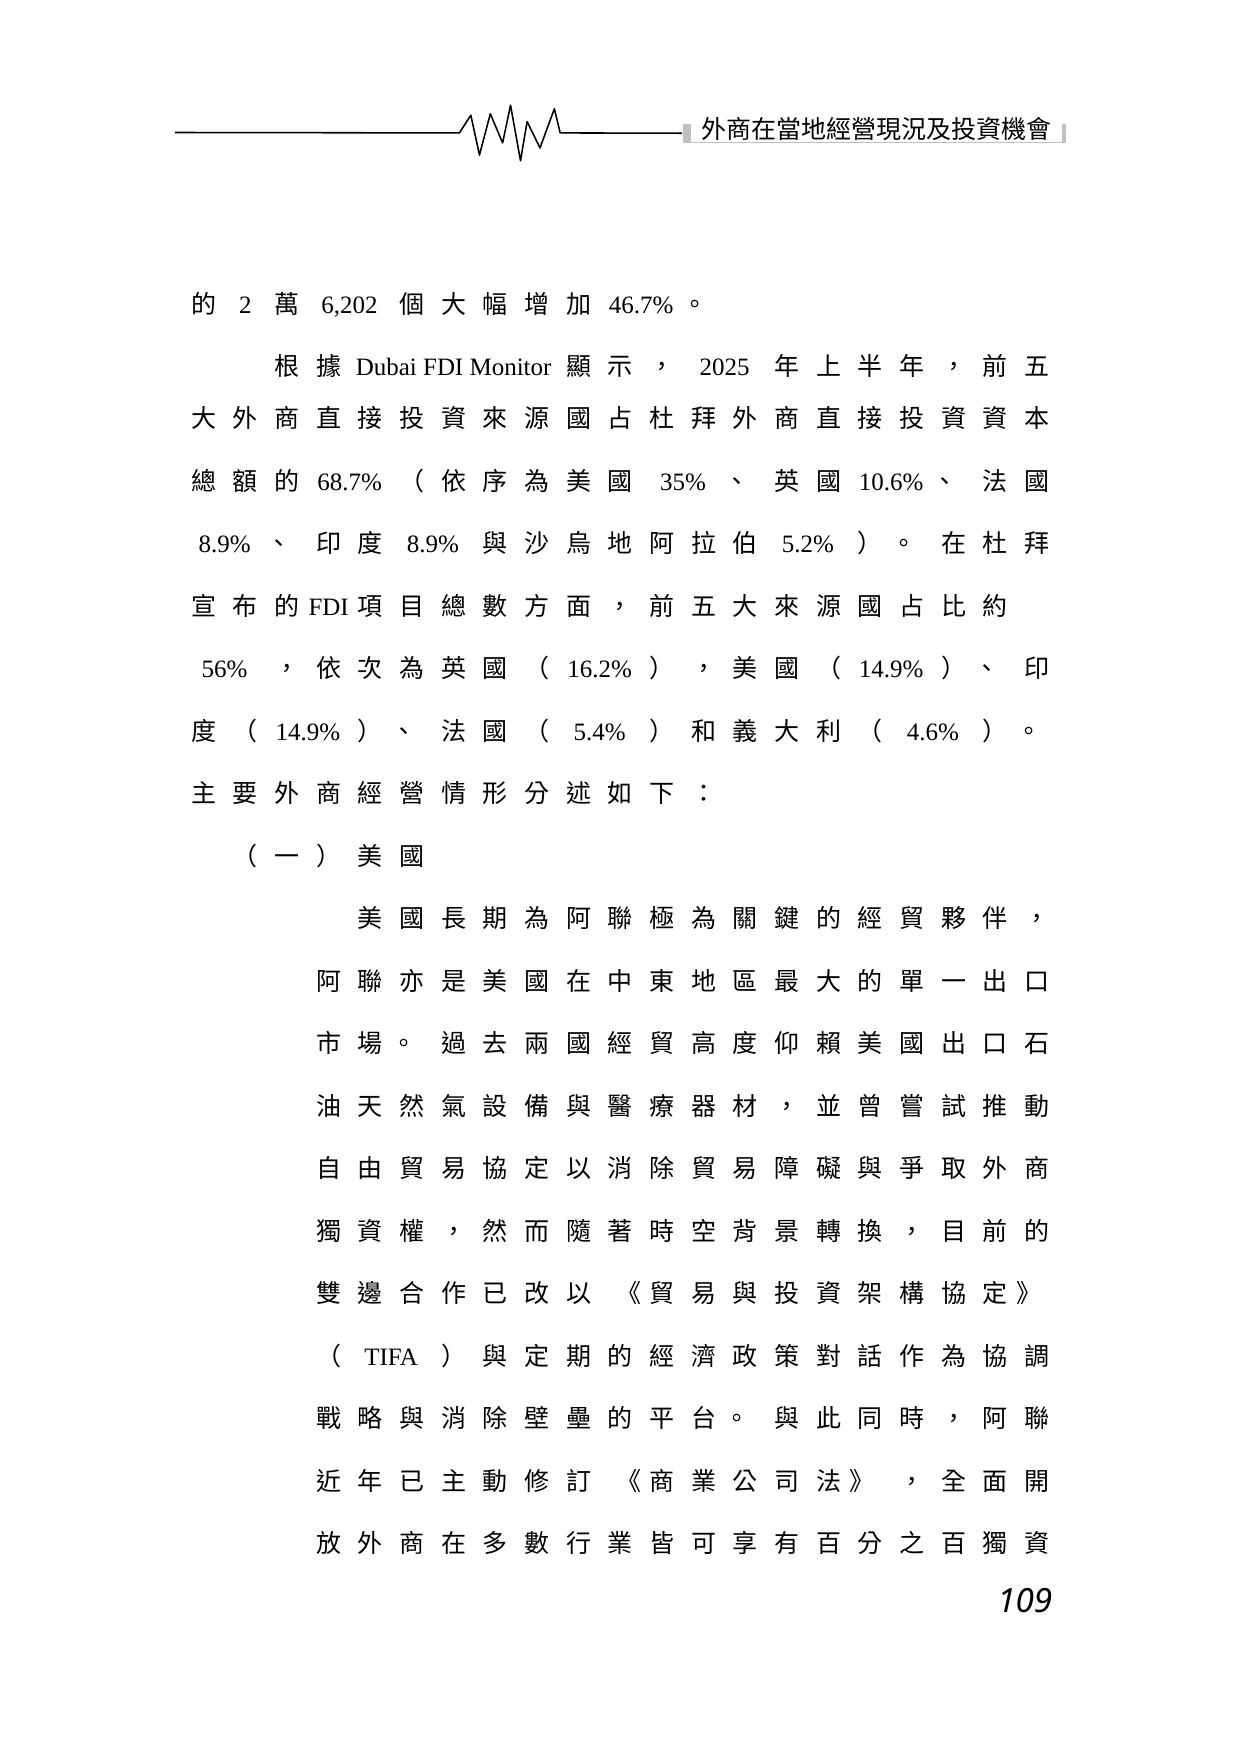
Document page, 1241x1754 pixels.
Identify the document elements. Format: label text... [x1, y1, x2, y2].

text 美國長期為阿聯極為關鍵的經貿夥伴，阿聯亦是美國在中東地區最大的單一出口市場。過去兩國經貿高度仰賴美國出口石油天然氣設備與醫療器材，並曾嘗試推動自由貿易協定以消除貿易障礙與爭取外商獨資權，然而隨著時空背景轉換，目前的雙邊合作已改以《貿易與投資架構協定》（TIFA）與定期的經濟政策對話作為協調戰略與消除壁壘的平台。與此同時，阿聯近年已主動修訂《商業公司法》，全面開放外商在多數行業皆可享有百分之百獨資 [281, 875, 1058, 1563]
text 的2萬6,202個大幅增加46.7%。 [183, 250, 1058, 313]
text 根據Dubai FDI Monitor顯示，2025年上半年，前五大外商直接投資來源國占杜拜外商直接投資資本總額的68.7%（依序為美國35%、英國10.6%、法國8.9%、印度8.9%與沙烏地阿拉伯5.2%）。在杜拜宣布的FDI項目總數方面，前五大來源國占比約56%，依次為英國（16.2%），美國（14.9%）、印度（14.9%）、法國（5.4%）和義大利（4.6%）。主要外商經營情形分述如下： [183, 313, 1058, 813]
text （一）美國 [207, 813, 1058, 875]
